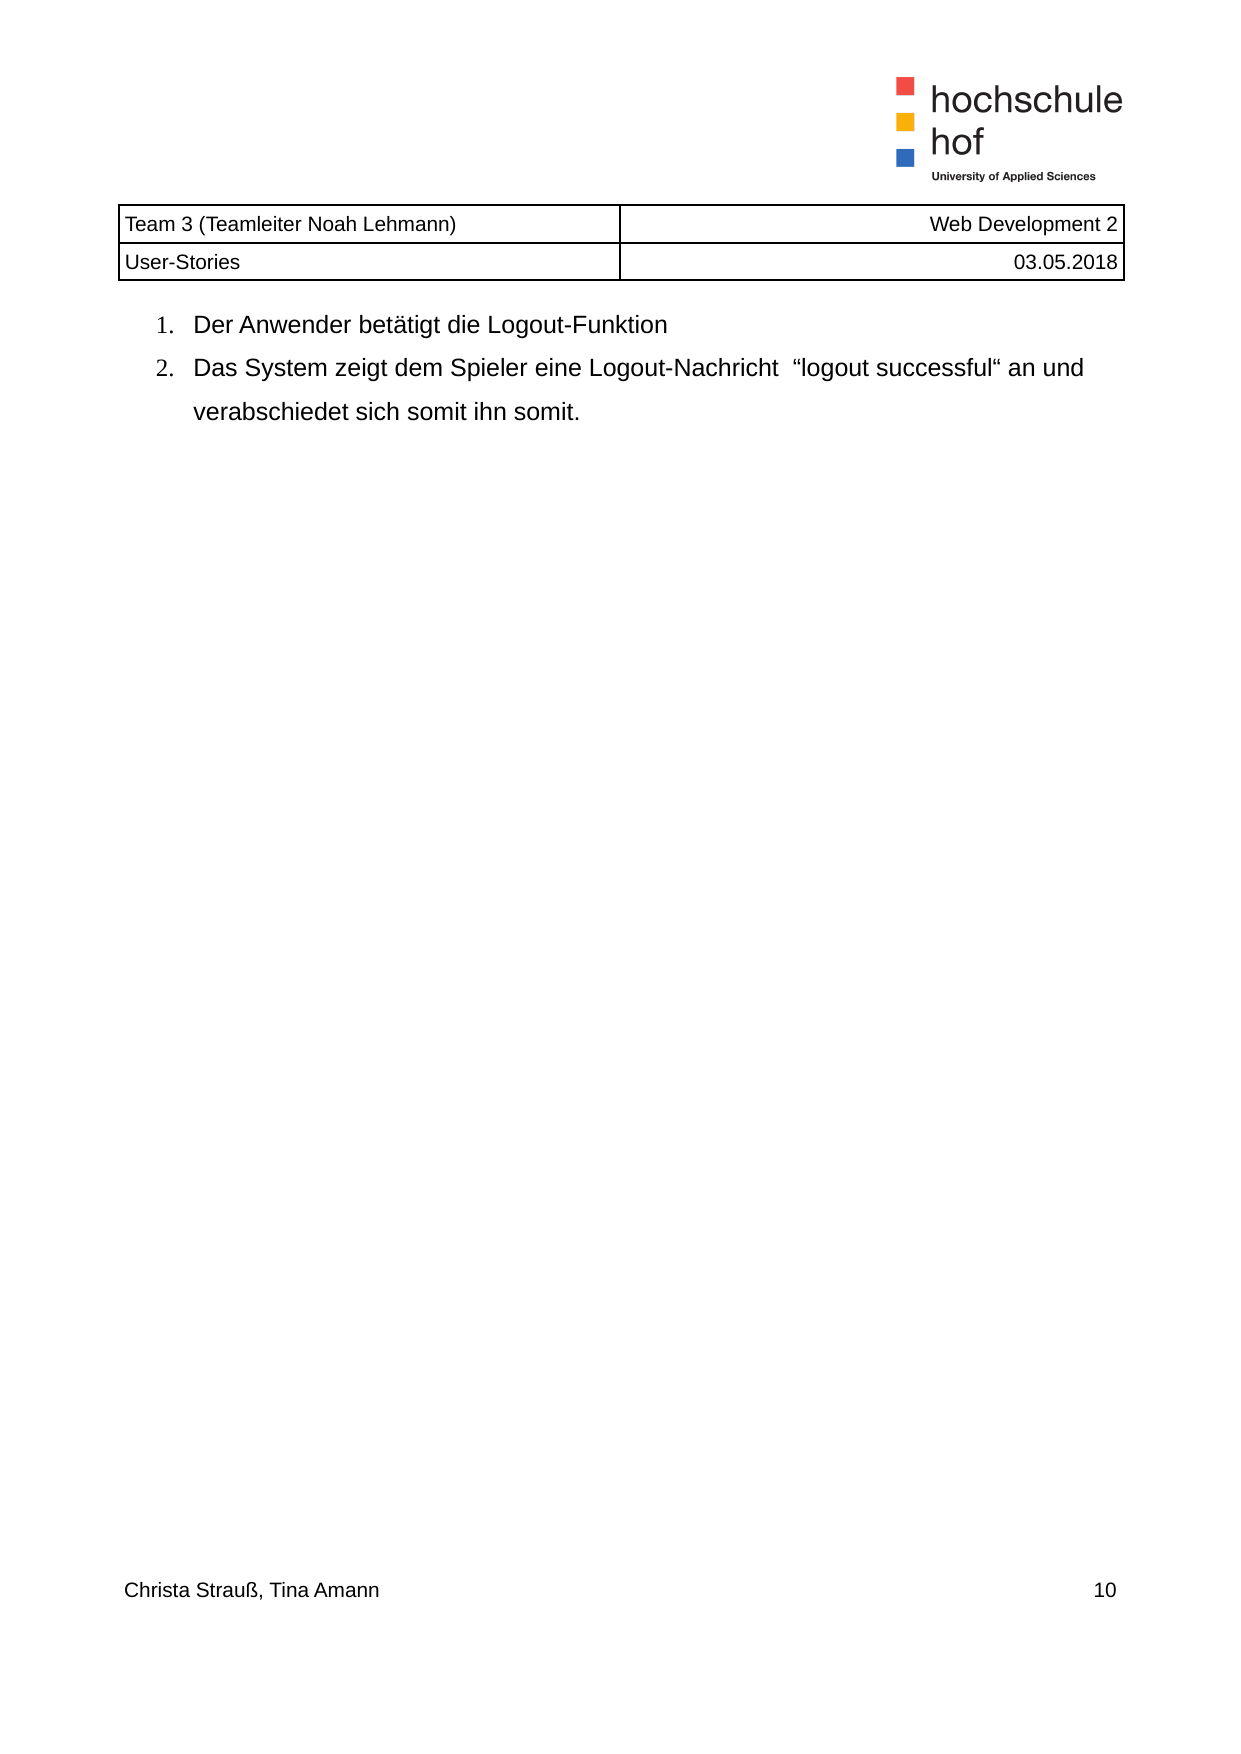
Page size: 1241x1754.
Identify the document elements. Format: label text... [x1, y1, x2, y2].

list Das System zeigt dem Spieler eine Logout-Nachricht “logout successful“ an und verabschiedet sich somit ihn somit. [156, 353, 1122, 425]
picture [896, 77, 1122, 182]
list Der Anwender betätigt die Logout-Funktion [156, 310, 1122, 339]
